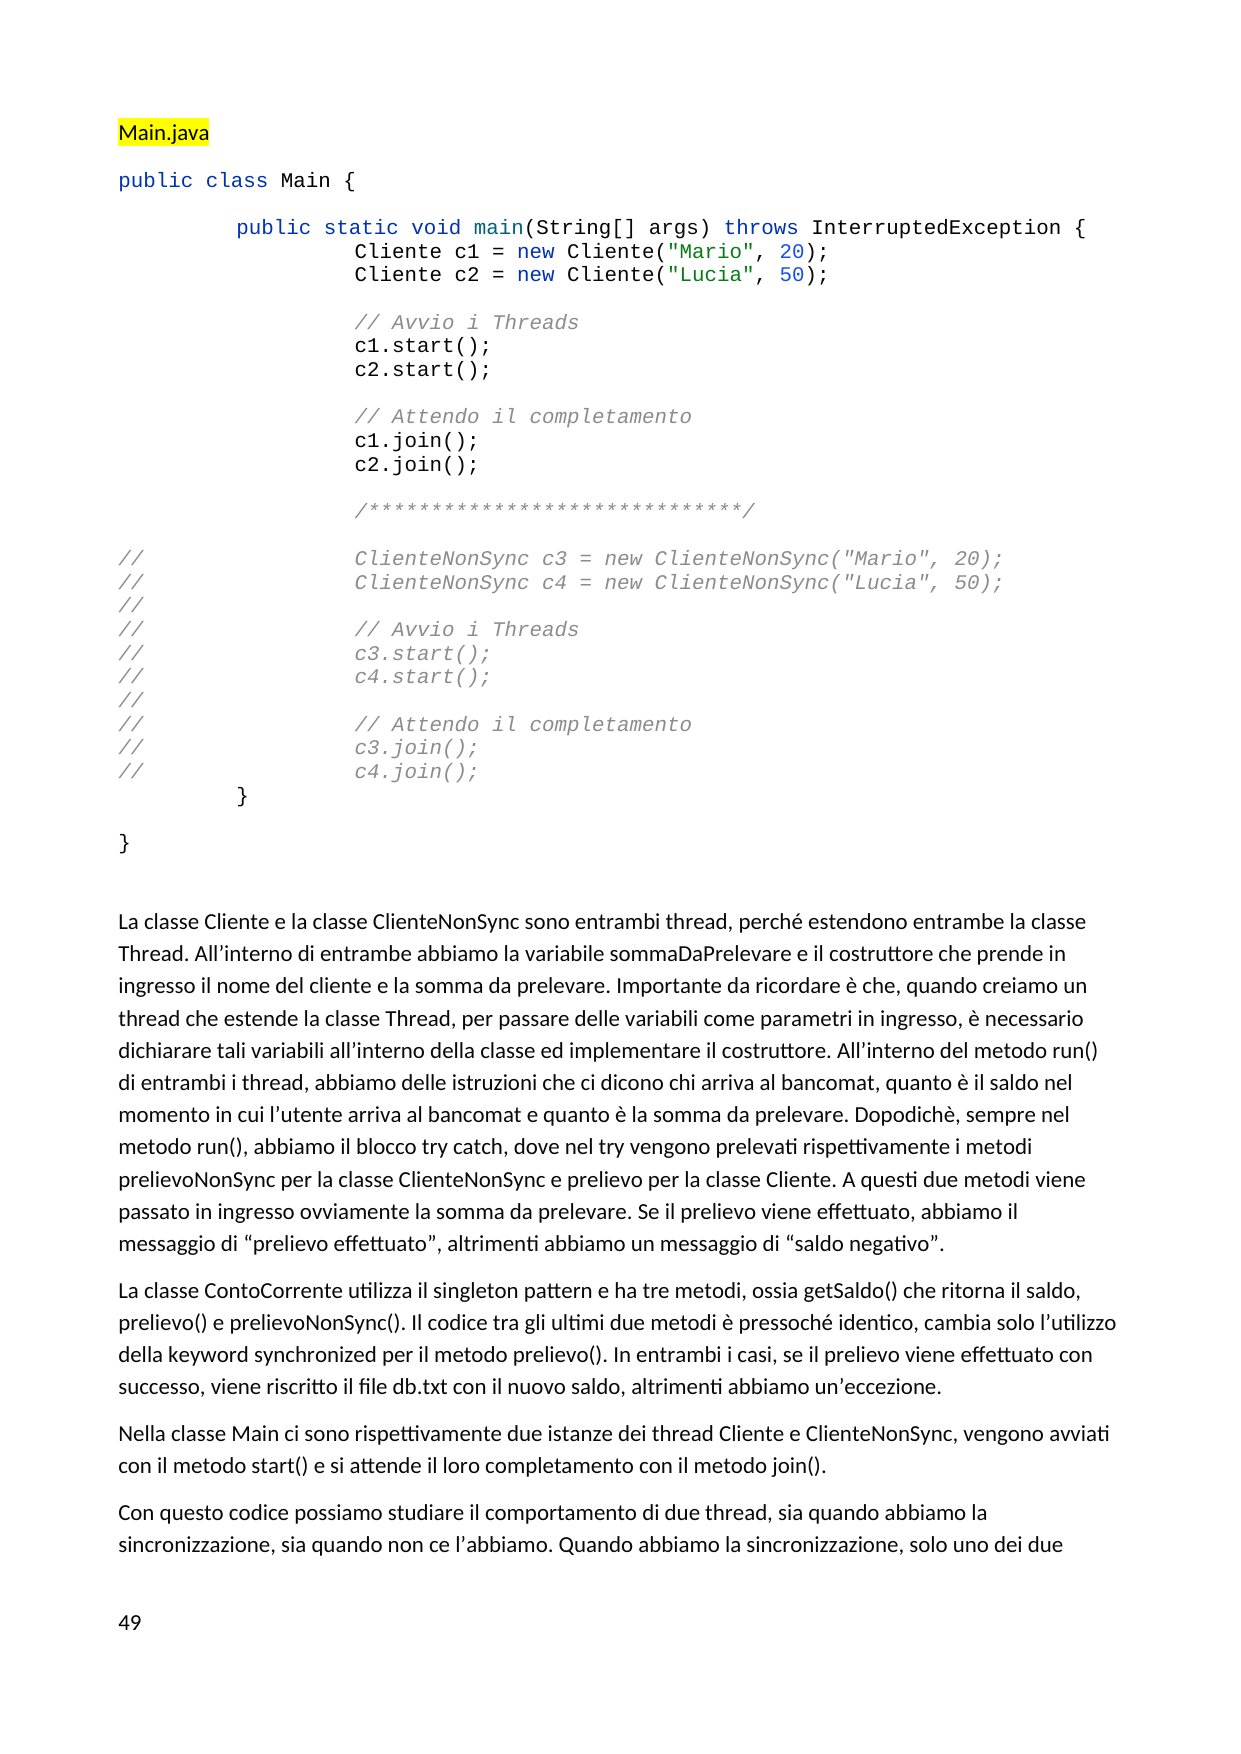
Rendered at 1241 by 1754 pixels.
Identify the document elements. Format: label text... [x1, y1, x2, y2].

text Main.java [118, 118, 1122, 170]
text La classe Cliente e la classe ClienteNonSync sono entrambi thread, perché estendono entrambe la classe Thread. All’interno di entrambe abbiamo la variabile sommaDaPrelevare e il costruttore che prende in ingresso il nome del cliente e la somma da prelevare. Importante da ricordare è che, quando creiamo un thread che estende la classe Thread, per passare delle variabili come parametri in ingresso, è necessario dichiarare tali variabili all’interno della classe ed implementare il costruttore. All’interno del metodo run() di entrambi i thread, abbiamo delle istruzioni che ci dicono chi arriva al bancomat, quanto è il saldo nel momento in cui l’utente arriva al bancomat e quanto è la somma da prelevare. Dopodichè, sempre nel metodo run(), abbiamo il blocco try catch, dove nel try vengono prelevati rispettivamente i metodi prelievoNonSync per la classe ClienteNonSync e prelievo per la classe Cliente. A questi due metodi viene passato in ingresso ovviamente la somma da prelevare. Se il prelievo viene effettuato, abbiamo il messaggio di “prelievo effettuato”, altrimenti abbiamo un messaggio di “saldo negativo”. [118, 907, 1122, 1257]
text Con questo codice possiamo studiare il comportamento di due thread, sia quando abbiamo la sincronizzazione, sia quando non ce l’abbiamo. Quando abbiamo la sincronizzazione, solo uno dei due [118, 1498, 1122, 1558]
text La classe ContoCorrente utilizza il singleton pattern e ha tre metodi, ossia getSaldo() che ritorna il saldo, prelievo() e prelievoNonSync(). Il codice tra gli ultimi due metodi è pressoché identico, cambia solo l’utilizzo della keyword synchronized per il metodo prelievo(). In entrambi i casi, se il prelievo viene effettuato con successo, viene riscritto il file db.txt con il nuovo saldo, altrimenti abbiamo un’eccezione. [118, 1276, 1122, 1400]
text Nella classe Main ci sono rispettivamente due istanze dei thread Cliente e ClienteNonSync, vengono avviati con il metodo start() e si attende il loro completamento con il metodo join(). [118, 1419, 1122, 1479]
text public class Main { public static void main(String[] args) throws InterruptedException { Cliente c1 = new Cliente("Mario", 20); Cliente c2 = new Cliente("Lucia", 50); // Avvio i Threads c1.start(); c2.start(); // Attendo il completamento c1.join(); c2.join(); /******************************/ // ClienteNonSync c3 = new ClienteNonSync("Mario", 20); // ClienteNonSync c4 = new ClienteNonSync("Lucia", 50); // // // Avvio i Threads // c3.start(); // c4.start(); // // // Attendo il completamento // c3.join(); // c4.join(); } } [118, 170, 1122, 856]
